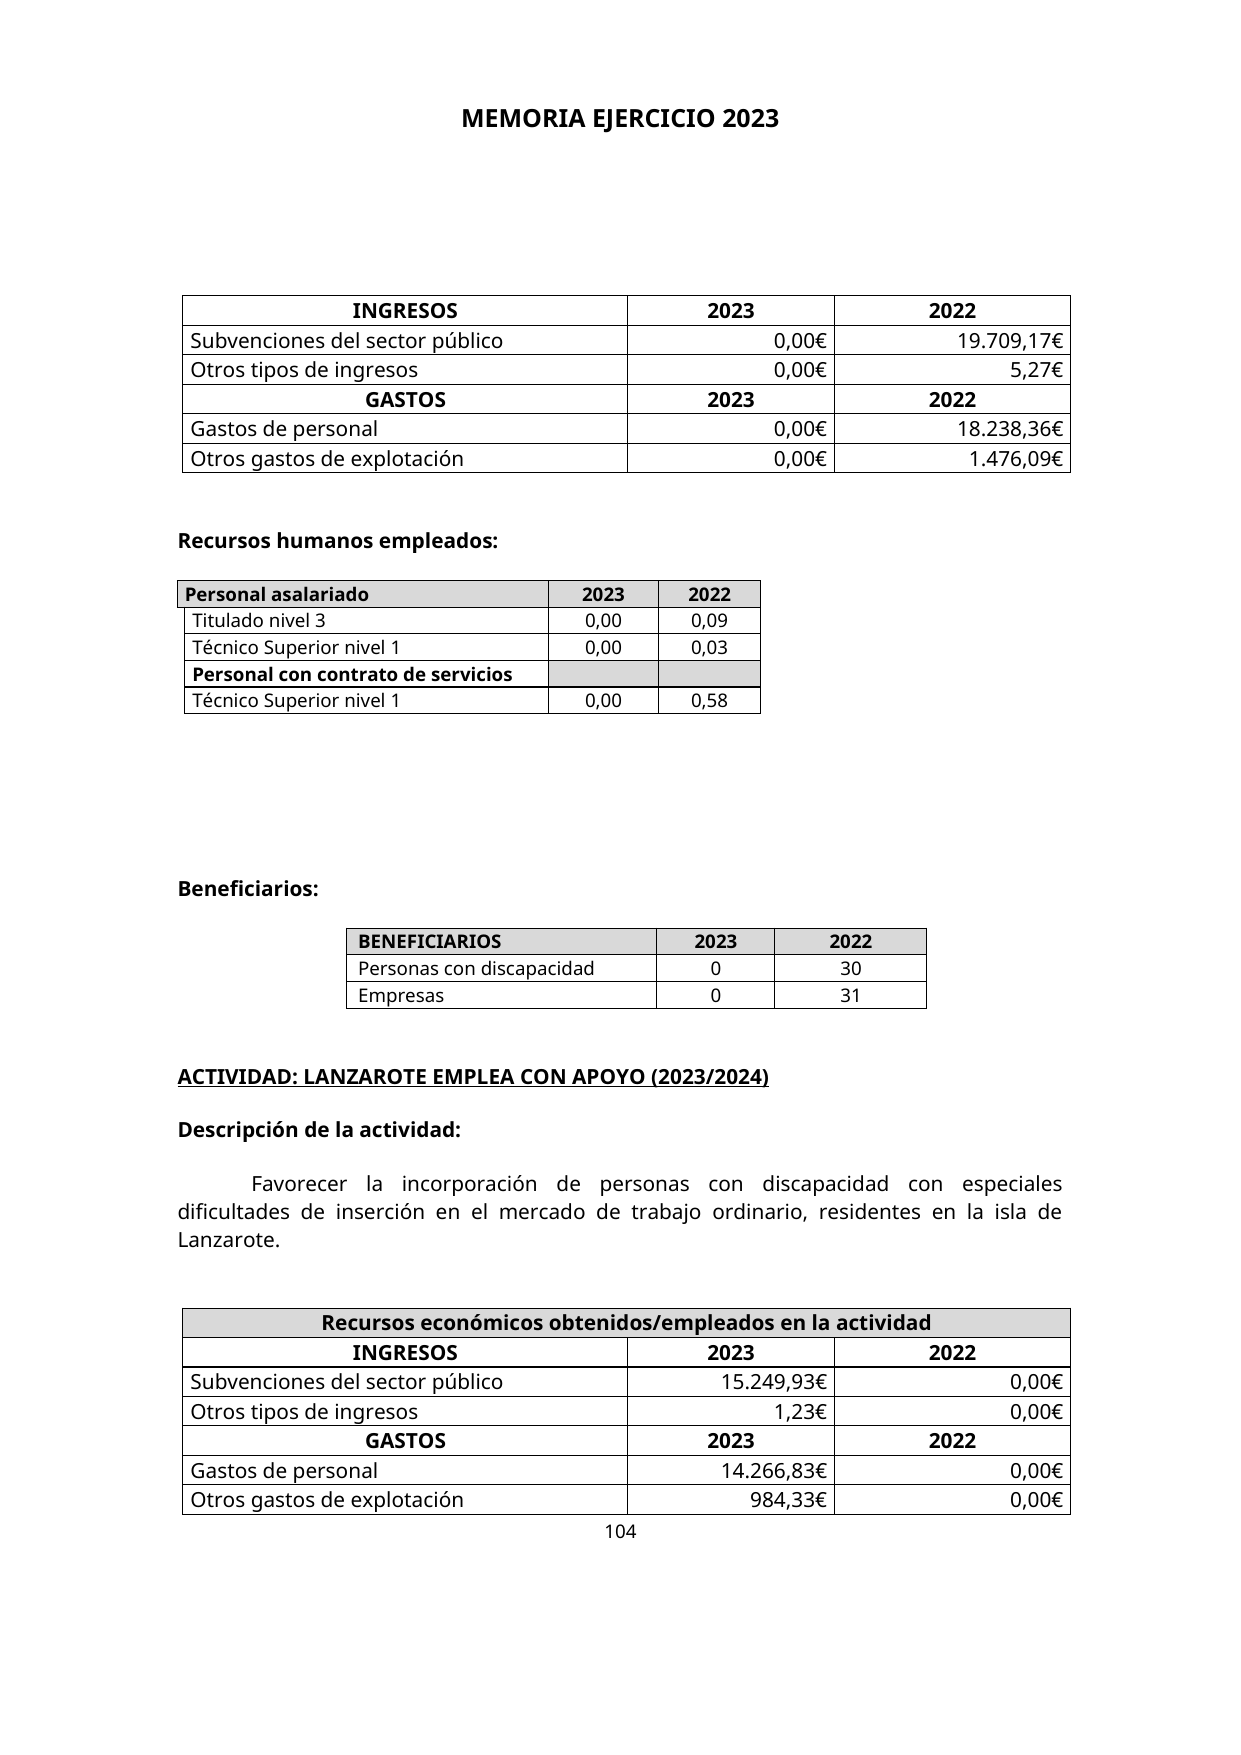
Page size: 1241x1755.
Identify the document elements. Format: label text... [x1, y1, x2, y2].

table_cell INGRESOS [183, 1338, 627, 1366]
table_cell 0 [657, 955, 774, 981]
table_cell 2022 [835, 1338, 1070, 1366]
table_cell 0,00€ [835, 1397, 1070, 1425]
table_cell 0,00€ [628, 355, 834, 384]
table_cell 30 [775, 955, 926, 981]
table_cell Subvenciones del sector público [183, 1368, 627, 1396]
table_cell Gastos de personal [183, 414, 627, 443]
table_cell 2023 [628, 296, 834, 325]
table_header 2022 [775, 929, 926, 954]
table_cell INGRESOS [183, 296, 627, 325]
table_cell 0,58 [659, 688, 760, 713]
table_cell GASTOS [183, 385, 627, 413]
table_cell Gastos de personal [183, 1456, 627, 1484]
table_cell 0,00€ [835, 1368, 1070, 1396]
table_cell Otros tipos de ingresos [183, 1397, 627, 1425]
table_cell [659, 661, 760, 686]
table_cell 0,00 [549, 634, 658, 660]
table_cell 0,00 [549, 688, 658, 713]
table_cell 2022 [835, 1426, 1070, 1455]
table_cell 0,09 [659, 608, 760, 633]
table_cell [177, 686, 184, 713]
table_cell Subvenciones del sector público [183, 326, 627, 354]
table_cell Otros gastos de explotación [183, 1485, 627, 1514]
table_cell 0,00€ [835, 1485, 1070, 1514]
text ACTIVIDAD: LANZAROTE EMPLEA CON APOYO (2023/2024) [177, 1062, 1063, 1090]
text Beneficiarios: [177, 874, 1063, 903]
table_cell 5,27€ [835, 355, 1070, 384]
table_cell [177, 633, 184, 660]
table_cell Técnico Superior nivel 1 [185, 634, 548, 660]
table_header BENEFICIARIOS [347, 929, 656, 954]
table_cell Técnico Superior nivel 1 [185, 688, 548, 713]
table_header 2023 [657, 929, 774, 954]
table_cell Personal con contrato de servicios [185, 661, 548, 686]
table_cell Otros gastos de explotación [183, 444, 627, 472]
table_cell 31 [775, 982, 926, 1007]
table_cell 984,33€ [628, 1485, 834, 1514]
table_cell Empresas [347, 982, 656, 1007]
table_cell [549, 661, 658, 686]
table_cell 0,03 [659, 634, 760, 660]
table_cell [177, 660, 184, 686]
table_cell 1,23€ [628, 1397, 834, 1425]
table_cell Personas con discapacidad [347, 955, 656, 981]
table_cell 18.238,36€ [835, 414, 1070, 443]
table_cell Otros tipos de ingresos [183, 355, 627, 384]
table_cell 2022 [835, 385, 1070, 413]
table_cell 2023 [628, 1426, 834, 1455]
table_cell 0,00€ [628, 326, 834, 354]
table_header Recursos económicos obtenidos/empleados en la actividad [183, 1309, 1070, 1337]
table_cell 2022 [835, 296, 1070, 325]
table_cell 1.476,09€ [835, 444, 1070, 472]
table_cell 14.266,83€ [628, 1456, 834, 1484]
table_header Personal asalariado [178, 581, 548, 607]
table_cell GASTOS [183, 1426, 627, 1455]
table_cell 0,00€ [628, 444, 834, 472]
table_cell 0,00 [549, 608, 658, 633]
table_cell 0,00€ [628, 414, 834, 443]
table_cell [177, 608, 184, 633]
text Favorecer la incorporación de personas con discapacidad con especiales dificultades de inserción en el mercado de trabajo ordinario, residentes en la isla de Lanzarote. [177, 1169, 1063, 1254]
table_cell 15.249,93€ [628, 1368, 834, 1396]
text Descripción de la actividad: [177, 1115, 1063, 1144]
table_cell 19.709,17€ [835, 326, 1070, 354]
table_cell 0,00€ [835, 1456, 1070, 1484]
text Recursos humanos empleados: [177, 527, 1063, 555]
table_cell 2023 [628, 385, 834, 413]
table_header 2022 [659, 581, 760, 607]
table_header 2023 [549, 581, 658, 607]
table_cell Titulado nivel 3 [185, 608, 548, 633]
table_cell 0 [657, 982, 774, 1007]
table_cell 2023 [628, 1338, 834, 1366]
